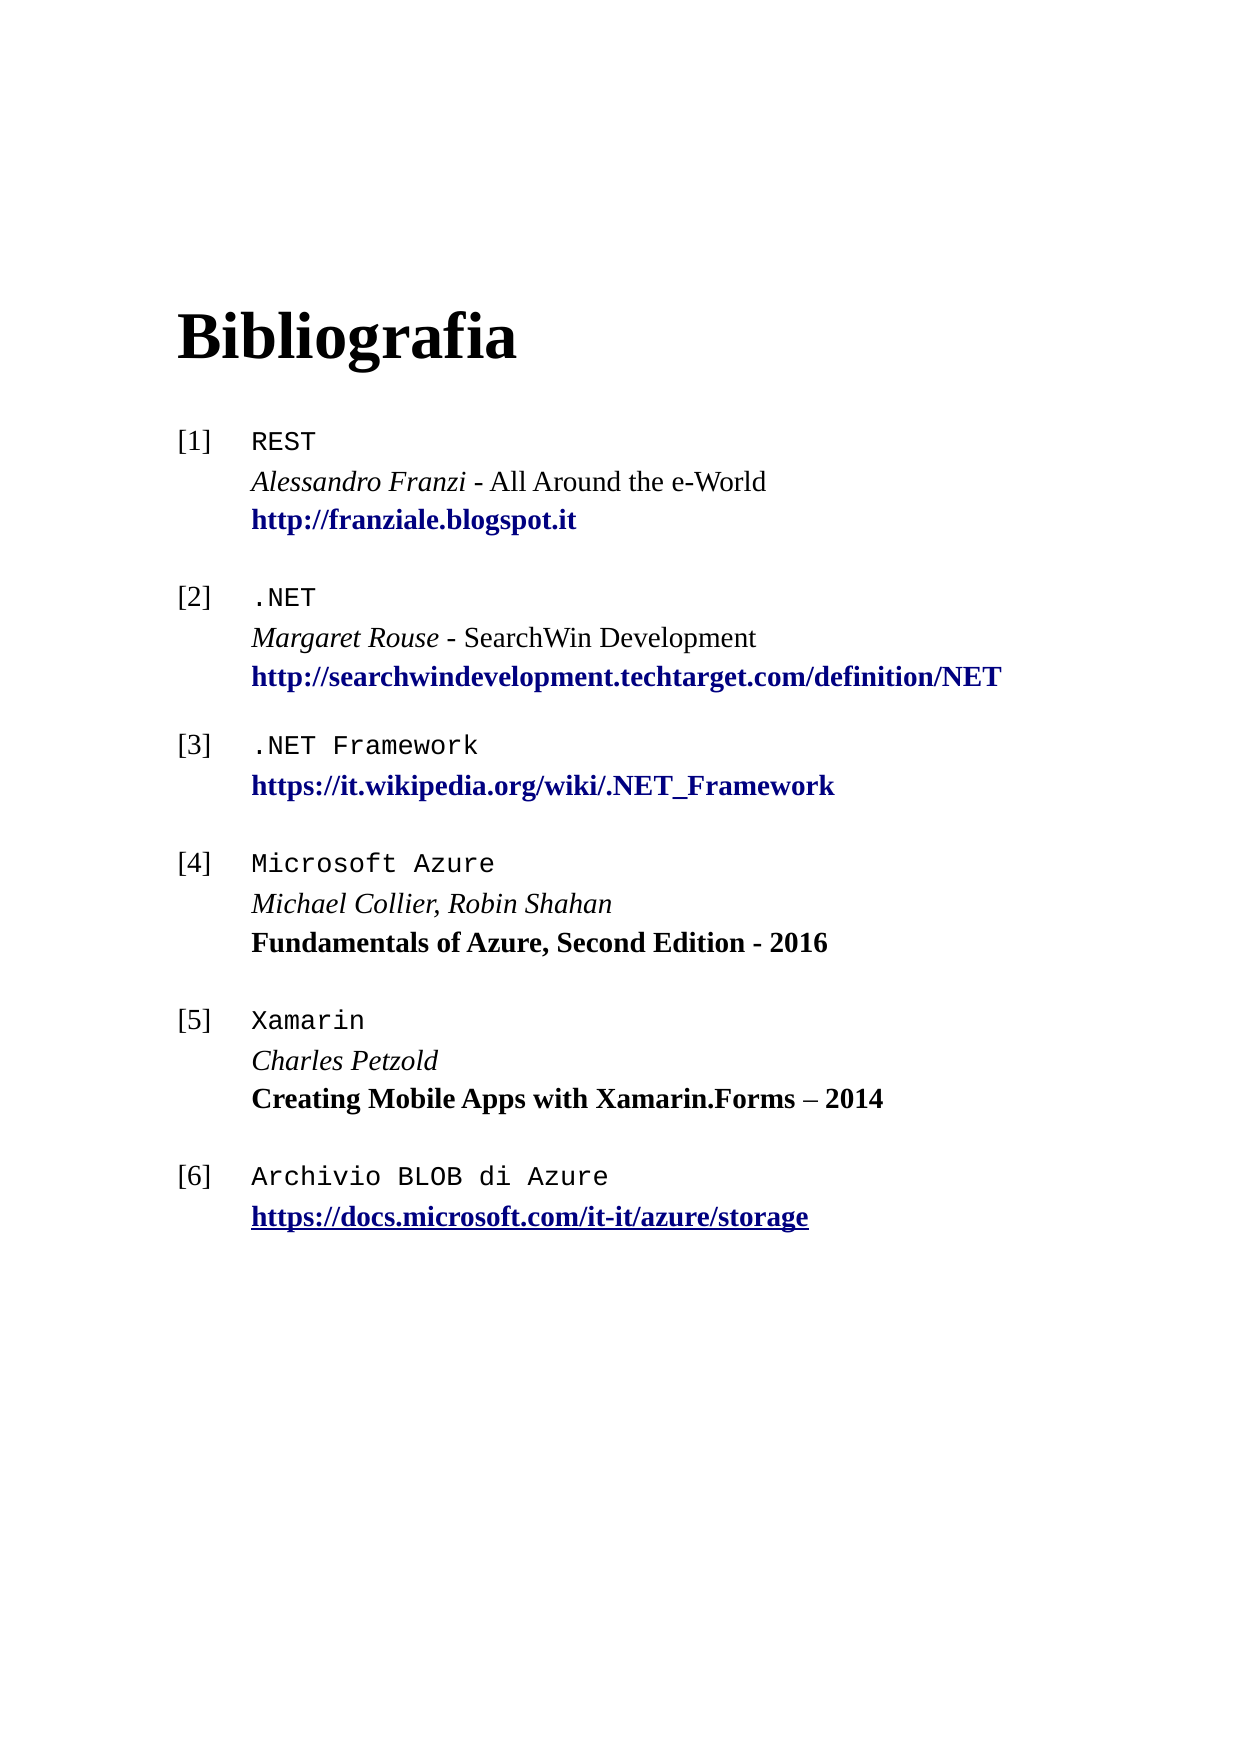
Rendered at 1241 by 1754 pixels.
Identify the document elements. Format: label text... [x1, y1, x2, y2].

text Fundamentals of Azure, Second Edition - 2016 [177, 925, 1063, 958]
text http://franziale.blogspot.it [177, 502, 1063, 536]
text [3] .NET Framework [177, 727, 1063, 762]
text Alessandro Franzi - All Around the e-World [177, 464, 1063, 497]
text https://docs.microsoft.com/it-it/azure/storage [177, 1199, 1063, 1232]
text Michael Collier, Robin Shahan [177, 886, 1063, 920]
text https://it.wikipedia.org/wiki/.NET_Framework [177, 768, 1063, 802]
text http://searchwindevelopment.techtarget.com/definition/NET [177, 659, 1063, 692]
text Margaret Rouse - SearchWin Development [177, 620, 1063, 654]
text [4] Microsoft Azure [177, 846, 1063, 881]
text Charles Petzold [177, 1043, 1063, 1076]
text Creating Mobile Apps with Xamarin.Forms – 2014 [177, 1081, 1063, 1115]
text [5] Xamarin [177, 1002, 1063, 1037]
text [1] REST [177, 423, 1063, 458]
text [6] Archivio BLOB di Azure [177, 1158, 1063, 1194]
text [2] .NET [177, 579, 1063, 615]
text Bibliografia [177, 296, 1063, 373]
